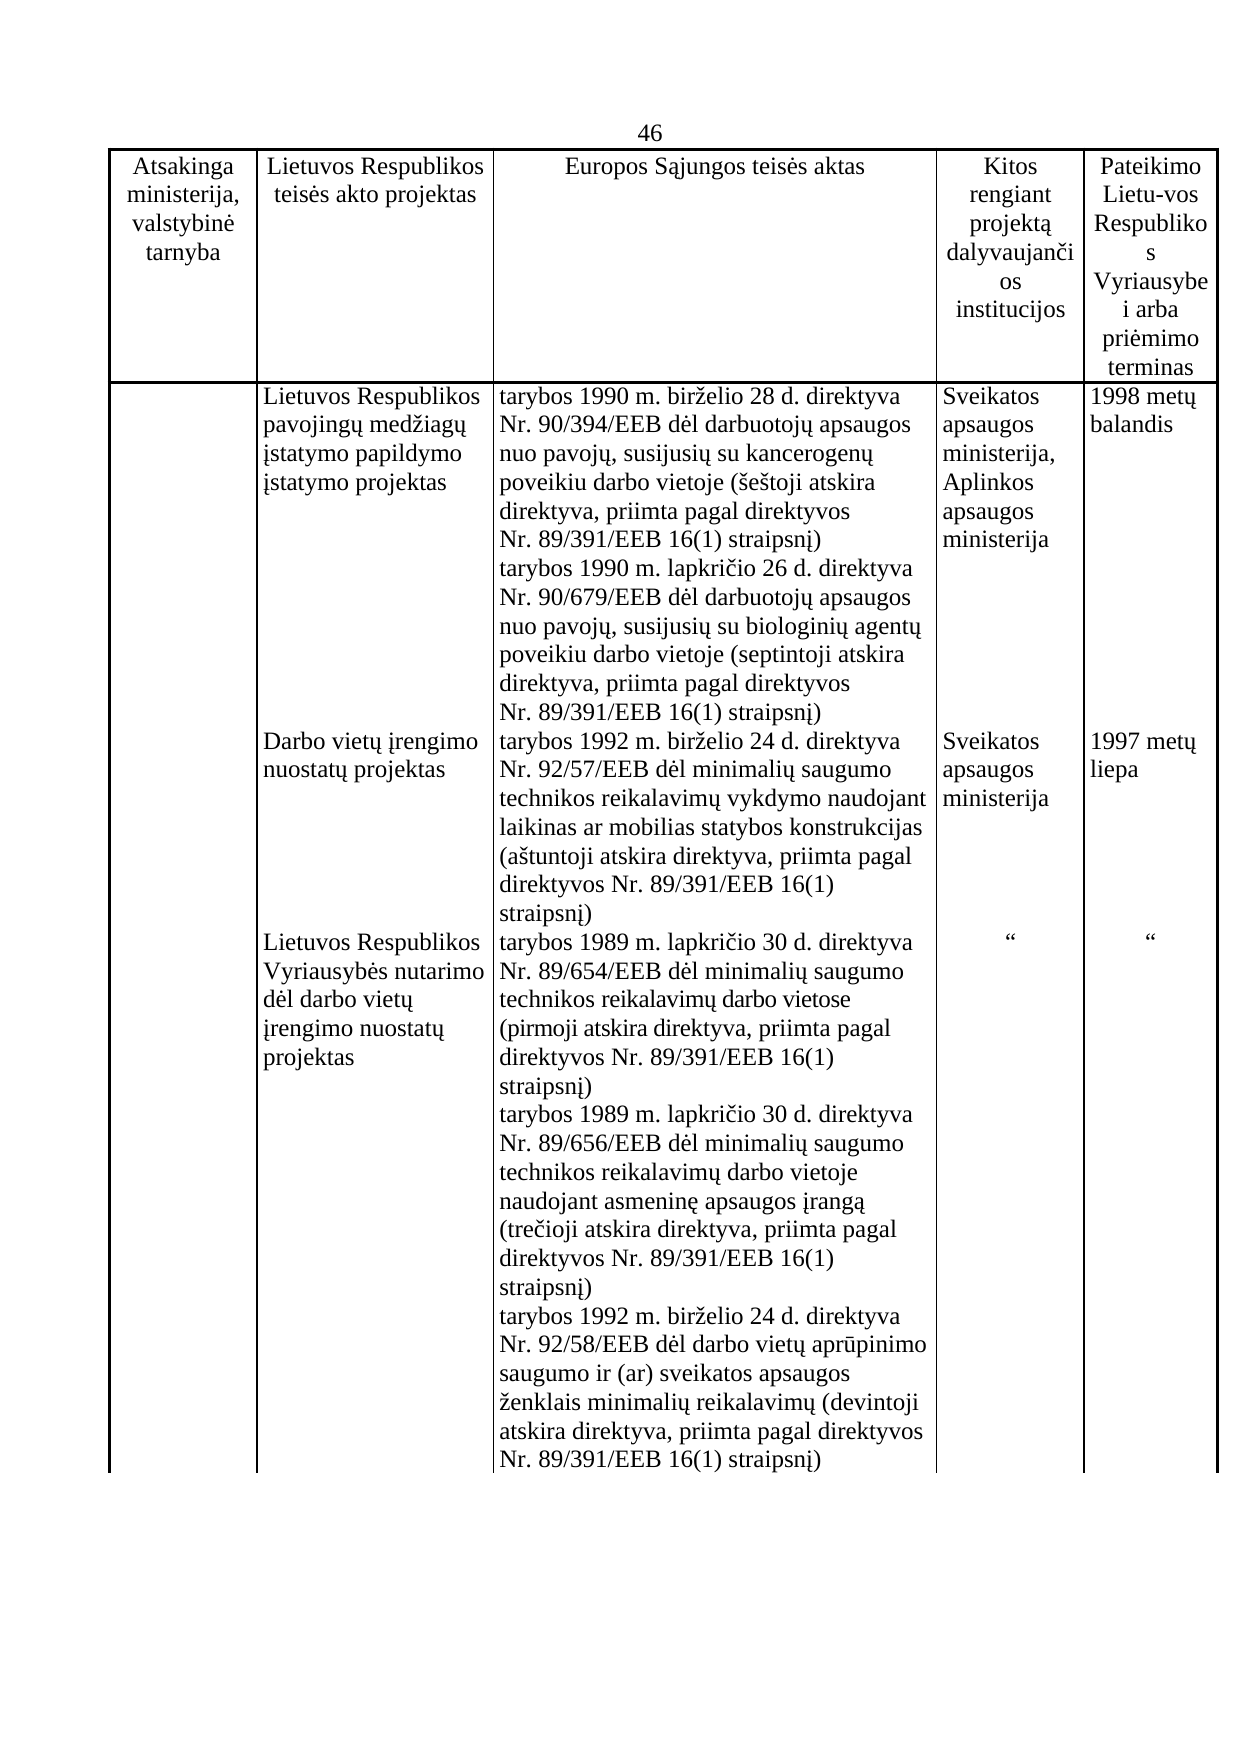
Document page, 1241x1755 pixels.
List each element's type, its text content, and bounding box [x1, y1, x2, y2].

table_cell [258, 1301, 493, 1473]
table_cell [1219, 553, 1240, 726]
table_cell tarybos 1990 m. lapkričio 26 d. direktyva Nr. 90/679/EEB dėl darbuotojų apsaugos nuo pavojų, susijusių su biologinių agentų poveikiu darbo vietoje (septintoji atskira direktyva, priimta pagal direktyvos Nr. 89/391/EEB 16(1) straipsnį) [494, 553, 936, 726]
table_cell [258, 553, 493, 726]
table_cell 1998 metų balandis [1085, 384, 1216, 553]
table_cell tarybos 1990 m. birželio 28 d. direktyva Nr. 90/394/EEB dėl darbuotojų apsaugos nuo pavojų, susijusių su kancerogenų poveikiu darbo vietoje (šeštoji atskira direktyva, priimta pagal direktyvos Nr. 89/391/EEB 16(1) straipsnį) [494, 384, 936, 553]
table_cell [937, 1301, 1083, 1473]
table_cell Lietuvos Respublikos Vyriausybės nutarimo dėl darbo vietų įrengimo nuostatų projektas [258, 927, 493, 1099]
table_cell Sveikatos apsaugos ministerija, Aplinkos apsaugos ministerija [937, 384, 1083, 553]
table_cell “ [1085, 927, 1216, 1099]
table_cell [1219, 1100, 1240, 1301]
table_cell tarybos 1989 m. lapkričio 30 d. direktyva Nr. 89/654/EEB dėl minimalių saugumo technikos reikalavimų darbo vietose (pirmoji atskira direktyva, priimta pagal direktyvos Nr. 89/391/EEB 16(1) straipsnį) [494, 927, 936, 1099]
table_header Europos Sąjungos teisės aktas [494, 151, 936, 381]
table_cell “ [937, 927, 1083, 1099]
table_cell 1997 metų liepa [1085, 726, 1216, 927]
table_cell [111, 384, 256, 553]
table_header Kitos rengiant projektą dalyvaujančios institucijos [937, 151, 1083, 381]
table_cell tarybos 1992 m. birželio 24 d. direktyva Nr. 92/58/EEB dėl darbo vietų aprūpinimo saugumo ir (ar) sveikatos apsaugos ženklais minimalių reikalavimų (devintoji atskira direktyva, priimta pagal direktyvos Nr. 89/391/EEB 16(1) straipsnį) [494, 1301, 936, 1473]
table_cell [1085, 553, 1216, 726]
table_cell [1219, 726, 1240, 927]
table_cell Sveikatos apsaugos ministerija [937, 726, 1083, 927]
table_cell [1219, 1301, 1240, 1473]
table_cell [1219, 927, 1240, 1099]
table_cell [111, 1100, 256, 1301]
table_cell [111, 927, 256, 1099]
table_cell [937, 553, 1083, 726]
table_cell tarybos 1989 m. lapkričio 30 d. direktyva Nr. 89/656/EEB dėl minimalių saugumo technikos reikalavimų darbo vietoje naudojant asmeninę apsaugos įrangą (trečioji atskira direktyva, priimta pagal direktyvos Nr. 89/391/EEB 16(1) straipsnį) [494, 1100, 936, 1301]
table_header Lietuvos Respublikos teisės akto projektas [258, 151, 493, 381]
table_cell [937, 1100, 1083, 1301]
table_cell [111, 553, 256, 726]
table_cell [111, 1301, 256, 1473]
table_cell [1085, 1301, 1216, 1473]
table_cell [111, 726, 256, 927]
table_cell [1219, 381, 1240, 553]
table_cell [1085, 1100, 1216, 1301]
table_cell Lietuvos Respublikos pavojingų medžiagų įstatymo papildymo įstatymo projektas [258, 384, 493, 553]
table_header [1219, 148, 1240, 381]
table_header Pateikimo Lietu-vos Respublikos Vyriausybei arba priėmimo terminas [1085, 151, 1216, 381]
table_header Atsakinga ministerija, valstybinė tarnyba [111, 151, 256, 381]
table_cell [258, 1100, 493, 1301]
table_cell tarybos 1992 m. birželio 24 d. direktyva Nr. 92/57/EEB dėl minimalių saugumo technikos reikalavimų vykdymo naudojant laikinas ar mobilias statybos konstrukcijas (aštuntoji atskira direktyva, priimta pagal direktyvos Nr. 89/391/EEB 16(1) straipsnį) [494, 726, 936, 927]
table_cell Darbo vietų įrengimo nuostatų projektas [258, 726, 493, 927]
